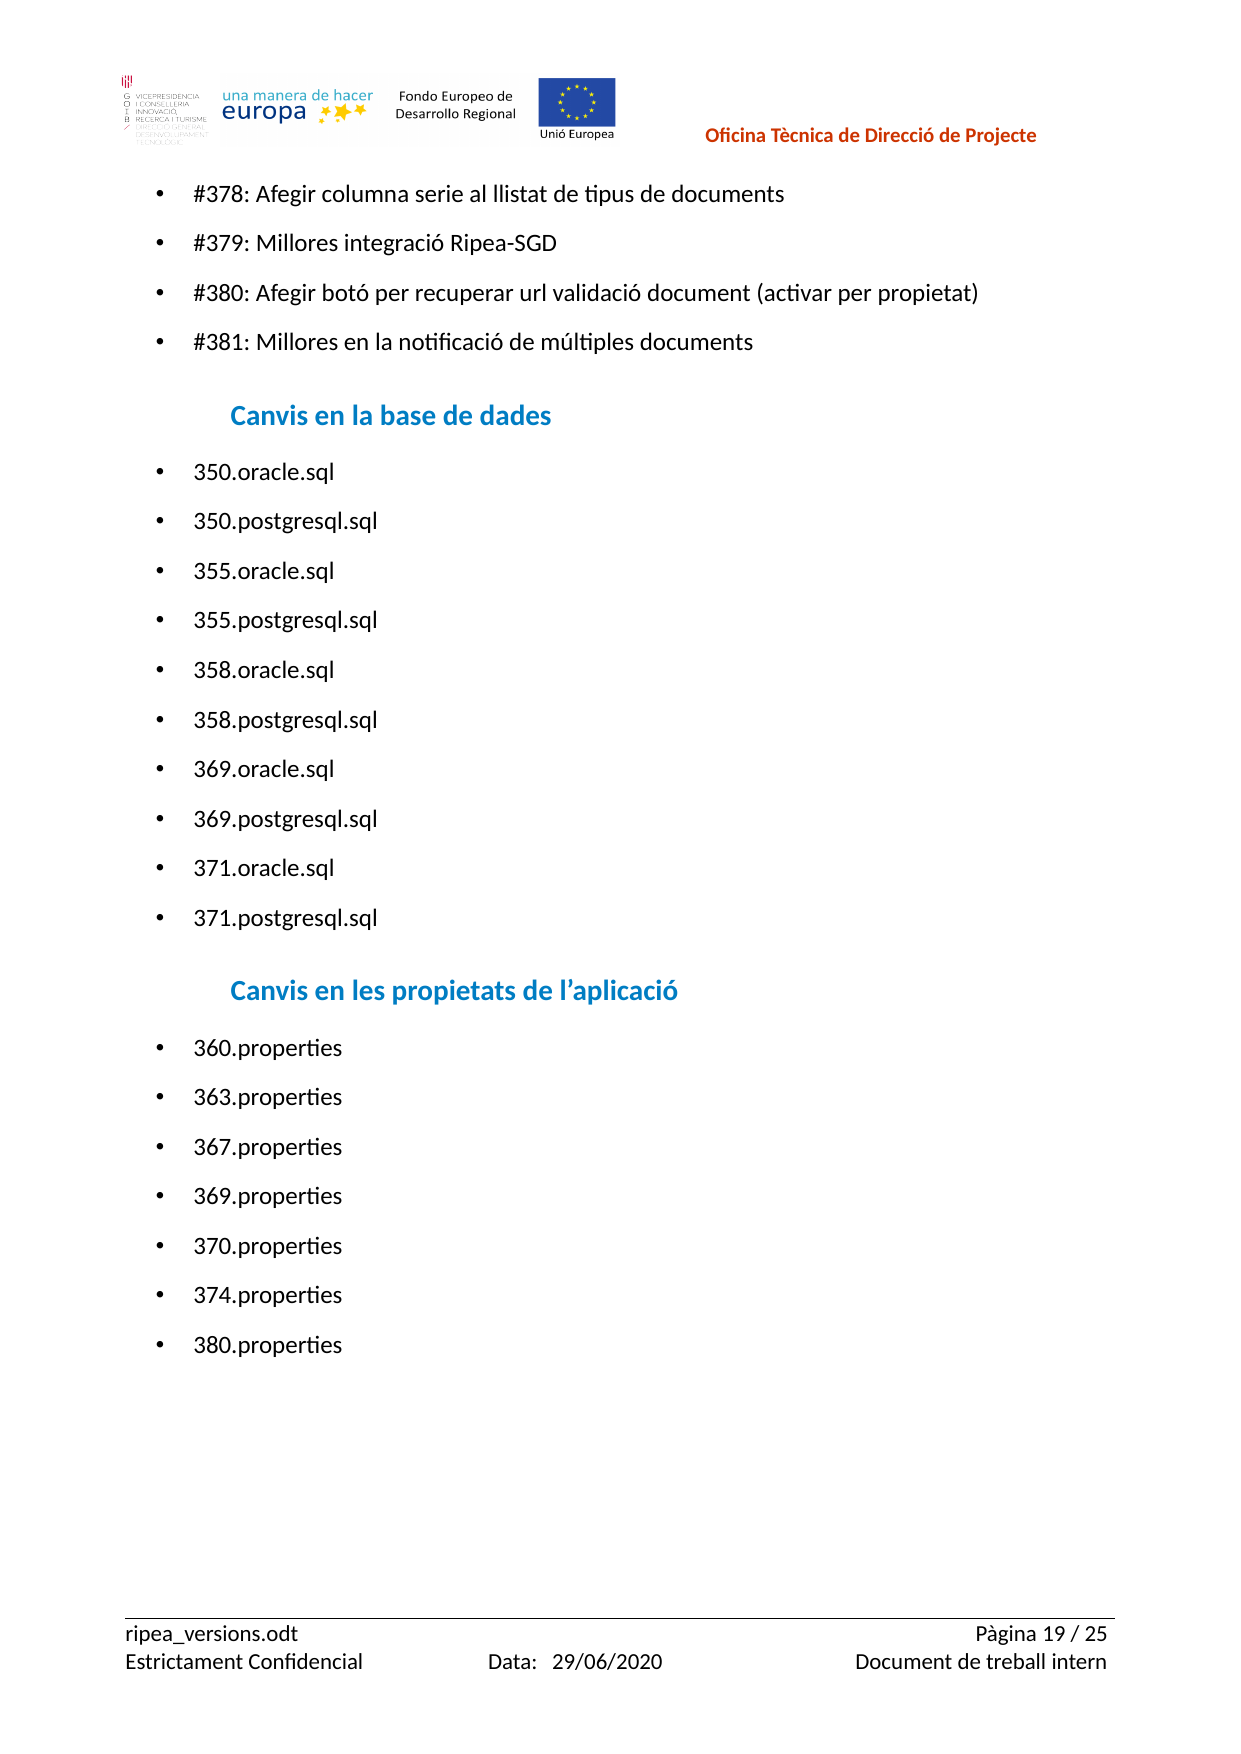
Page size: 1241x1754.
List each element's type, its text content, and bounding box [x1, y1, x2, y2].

list 350.postgresql.sql [156, 506, 1122, 536]
list 360.properties [156, 1032, 1122, 1062]
subtitle Canvis en les propietats de l’aplicació [153, 972, 1122, 1008]
list 350.oracle.sql [156, 456, 1122, 486]
list 371.postgresql.sql [156, 902, 1122, 933]
list #380: Afegir botó per recuperar url validació document (activar per propietat) [156, 277, 1122, 307]
list 371.oracle.sql [156, 853, 1122, 883]
list 369.postgresql.sql [156, 803, 1122, 833]
list 369.oracle.sql [156, 753, 1122, 784]
list 380.properties [156, 1329, 1122, 1360]
list 358.postgresql.sql [156, 704, 1122, 734]
list 363.properties [156, 1081, 1122, 1112]
list #379: Millores integració Ripea-SGD [156, 227, 1122, 258]
list 367.properties [156, 1131, 1122, 1161]
list 355.oracle.sql [156, 555, 1122, 586]
list 374.properties [156, 1279, 1122, 1310]
list 369.properties [156, 1180, 1122, 1211]
subtitle Canvis en la base de dades [153, 397, 1122, 432]
list #378: Afegir columna serie al llistat de tipus de documents [156, 178, 1122, 208]
picture [118, 73, 213, 147]
list 358.oracle.sql [156, 654, 1122, 685]
list 370.properties [156, 1230, 1122, 1261]
list #381: Millores en la notificació de múltiples documents [156, 326, 1122, 357]
list 355.postgresql.sql [156, 605, 1122, 635]
picture [219, 73, 621, 147]
